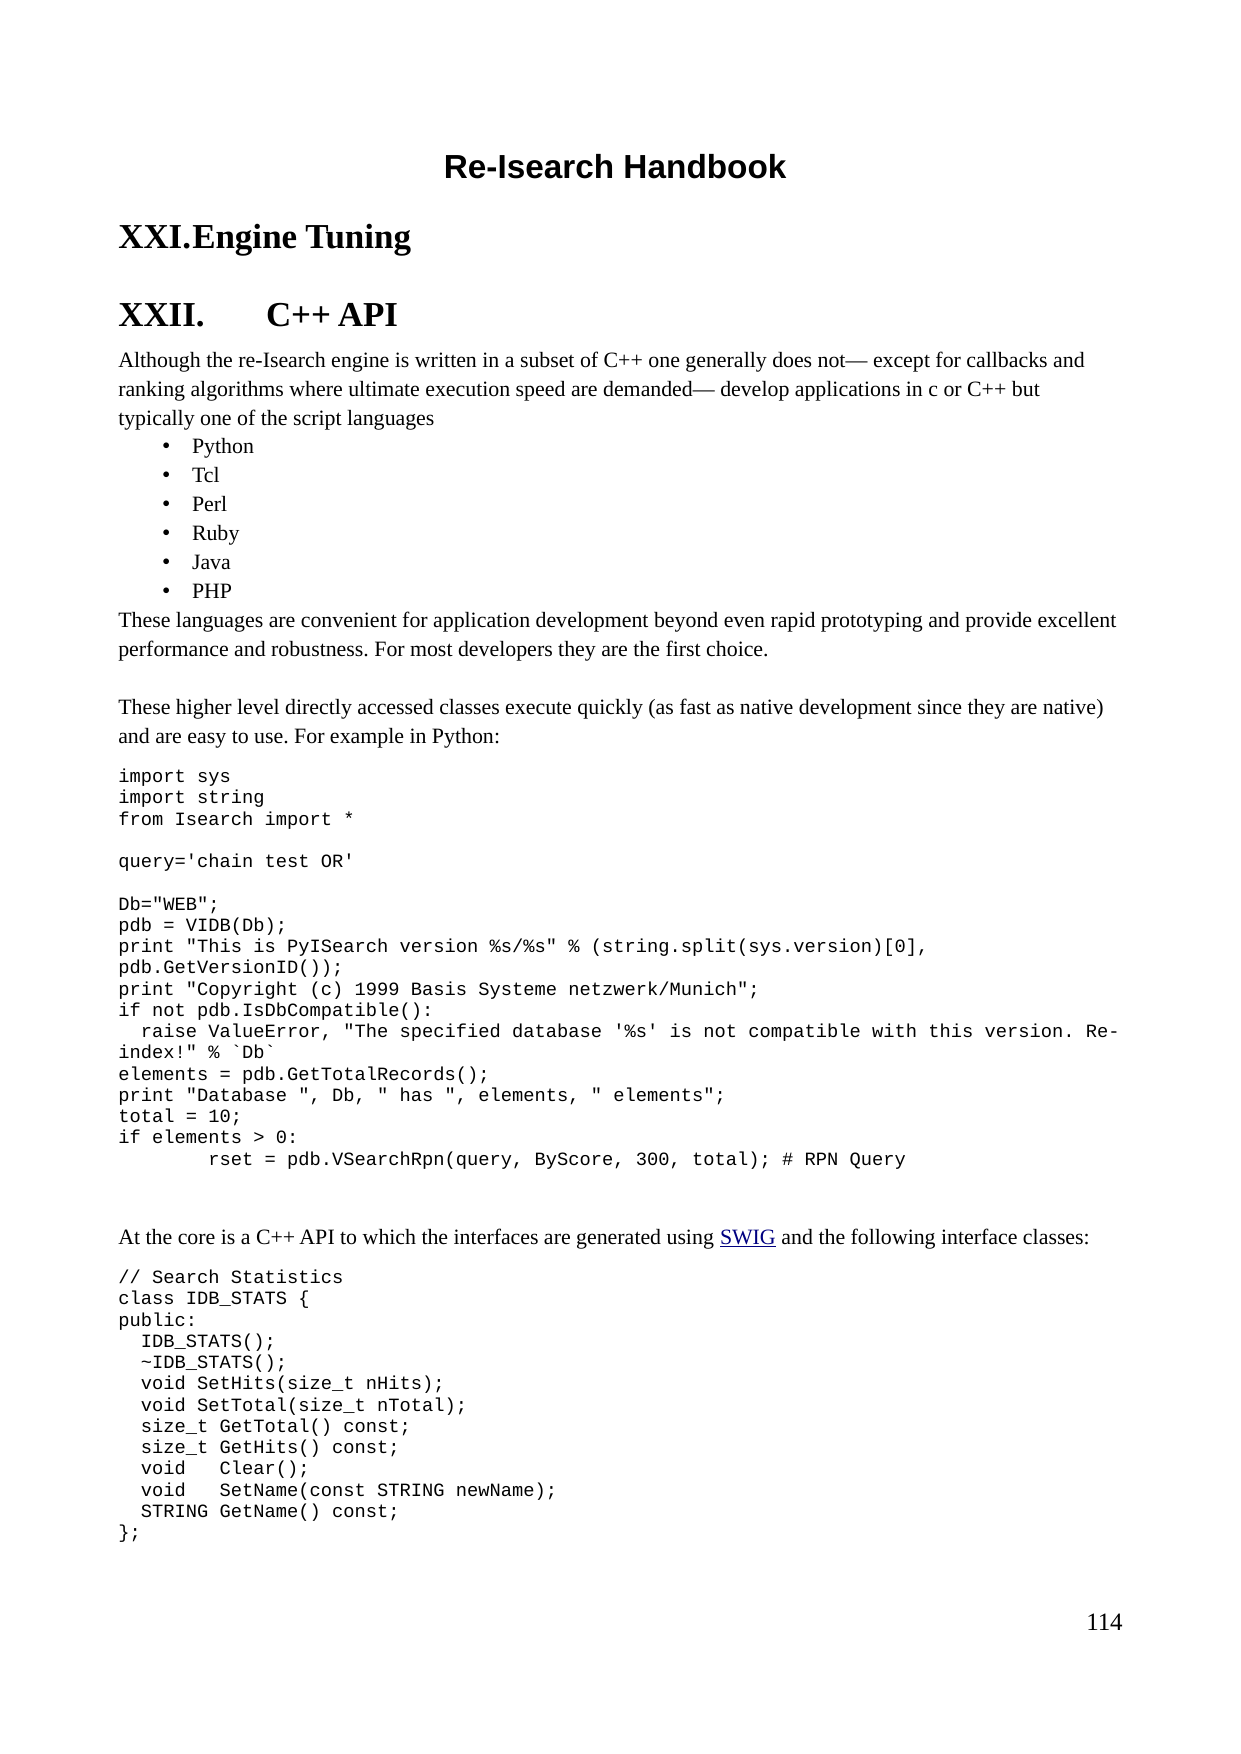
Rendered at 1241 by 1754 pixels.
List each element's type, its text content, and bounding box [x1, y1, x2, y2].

text import string [118, 788, 1122, 809]
text Although the re-Isearch engine is written in a subset of C++ one generally does not— except for callbacks and ranking algorithms where ultimate execution speed are demanded— develop applications in c or C++ but typically one of the script languages [118, 347, 1122, 430]
text Db="WEB"; [118, 894, 1122, 916]
text // Search Statistics [118, 1268, 1122, 1289]
text pdb = VIDB(Db); [118, 916, 1122, 937]
list Ruby [162, 520, 1122, 546]
text elements = pdb.GetTotalRecords(); [118, 1064, 1122, 1086]
text print "This is PyISearch version %s/%s" % (string.split(sys.version)[0], pdb.GetVersionID()); [118, 937, 1122, 979]
text void SetHits(size_t nHits); [118, 1374, 1122, 1395]
text ~IDB_STATS(); [118, 1353, 1122, 1374]
text class IDB_STATS { [118, 1289, 1122, 1310]
text query='chain test OR' [118, 852, 1122, 873]
text These languages are convenient for application development beyond even rapid prototyping and provide excellent performance and robustness. For most developers they are the first choice. [118, 607, 1122, 661]
subtitle Engine Tuning [118, 216, 1122, 256]
text }; [118, 1523, 1122, 1544]
list Perl [162, 491, 1122, 517]
list Tcl [162, 462, 1122, 488]
text print "Database ", Db, " has ", elements, " elements"; [118, 1086, 1122, 1107]
text void SetTotal(size_t nTotal); [118, 1395, 1122, 1417]
text rset = pdb.VSearchRpn(query, ByScore, 300, total); # RPN Query [118, 1149, 1122, 1171]
text STRING GetName() const; [118, 1502, 1122, 1523]
text These higher level directly accessed classes execute quickly (as fast as native development since they are native) and are easy to use. For example in Python: [118, 665, 1122, 748]
text void Clear(); [118, 1459, 1122, 1480]
list Java [162, 549, 1122, 574]
text from Isearch import * [118, 809, 1122, 831]
text void SetName(const STRING newName); [118, 1480, 1122, 1502]
text size_t GetTotal() const; [118, 1417, 1122, 1438]
text size_t GetHits() const; [118, 1438, 1122, 1459]
text import sys [118, 767, 1122, 788]
text raise ValueError, "The specified database '%s' is not compatible with this version. Re-index!" % `Db` [118, 1022, 1122, 1064]
list PHP [162, 578, 1122, 603]
text total = 10; [118, 1107, 1122, 1128]
text if not pdb.IsDbCompatible(): [118, 1001, 1122, 1022]
text print "Copyright (c) 1999 Basis Systeme netzwerk/Munich"; [118, 979, 1122, 1001]
subtitle C++ API [118, 294, 1122, 334]
text if elements > 0: [118, 1128, 1122, 1149]
text IDB_STATS(); [118, 1332, 1122, 1353]
list Python [162, 433, 1122, 459]
text At the core is a C++ API to which the interfaces are generated using SWIG and the following interface classes: [118, 1224, 1122, 1249]
text public: [118, 1310, 1122, 1332]
